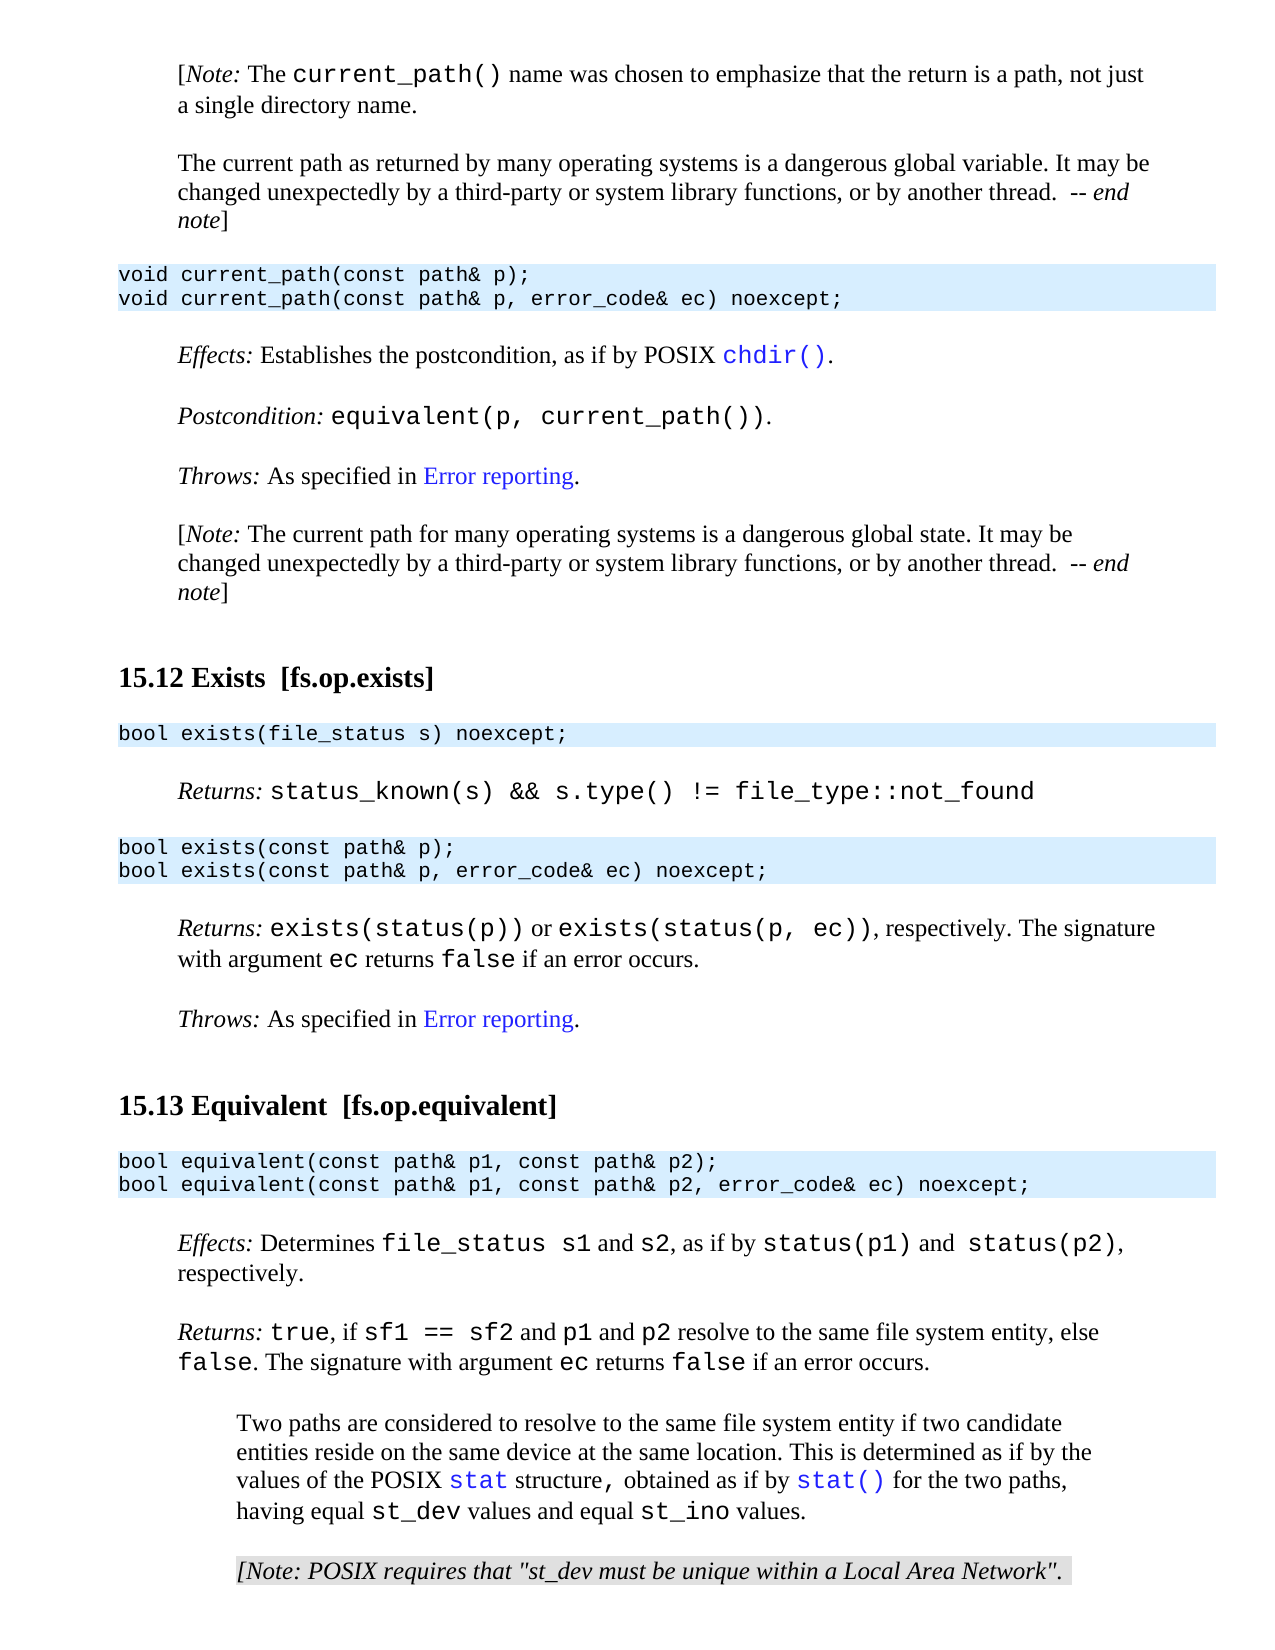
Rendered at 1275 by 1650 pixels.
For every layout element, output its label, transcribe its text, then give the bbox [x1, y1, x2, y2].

subtitle 15.12 Exists [fs.op.exists] [118, 660, 1216, 694]
text Throws: As specified in Error reporting. [177, 1004, 1157, 1033]
text The current path as returned by many operating systems is a dangerous global variable. It may be changed unexpectedly by a third-party or system library functions, or by another thread. -- end note] [177, 148, 1157, 234]
text [Note: The current_path() name was chosen to emphasize that the return is a path, not just a single directory name. [177, 59, 1157, 119]
text bool equivalent(const path& p1, const path& p2, error_code& ec) noexcept; [118, 1174, 1216, 1198]
subtitle 15.13 Equivalent [fs.op.equivalent] [118, 1088, 1216, 1121]
text [Note: The current path for many operating systems is a dangerous global state. It may be changed unexpectedly by a third-party or system library functions, or by another thread. -- end note] [177, 519, 1157, 606]
text Two paths are considered to resolve to the same file system entity if two candidate entities reside on the same device at the same location. This is determined as if by the values of the POSIX stat structure, obtained as if by stat() for the two paths, having equal st_dev values and equal st_ino values. [236, 1408, 1098, 1527]
text Returns: exists(status(p)) or exists(status(p, ec)), respectively. The signature with argument ec returns false if an error occurs. [177, 913, 1157, 975]
text Throws: As specified in Error reporting. [177, 461, 1157, 490]
text bool exists(const path& p); [118, 837, 1216, 860]
text void current_path(const path& p, error_code& ec) noexcept; [118, 287, 1216, 311]
text void current_path(const path& p); [118, 264, 1216, 287]
text Effects: Establishes the postcondition, as if by POSIX chdir(). [177, 341, 1157, 371]
text Effects: Determines file_status s1 and s2, as if by status(p1) and status(p2), respectively. [177, 1228, 1157, 1287]
text [Note: POSIX requires that "st_dev must be unique within a Local Area Network". [236, 1556, 1098, 1585]
text bool exists(file_status s) noexcept; [118, 723, 1216, 747]
text Returns: true, if sf1 == sf2 and p1 and p2 resolve to the same file system entity, else false. The signature with argument ec returns false if an error occurs. [177, 1317, 1157, 1378]
text Postcondition: equivalent(p, current_path()). [177, 401, 1157, 432]
text Returns: status_known(s) && s.type() != file_type::not_found [177, 776, 1157, 807]
text bool equivalent(const path& p1, const path& p2); [118, 1151, 1216, 1174]
text bool exists(const path& p, error_code& ec) noexcept; [118, 860, 1216, 884]
